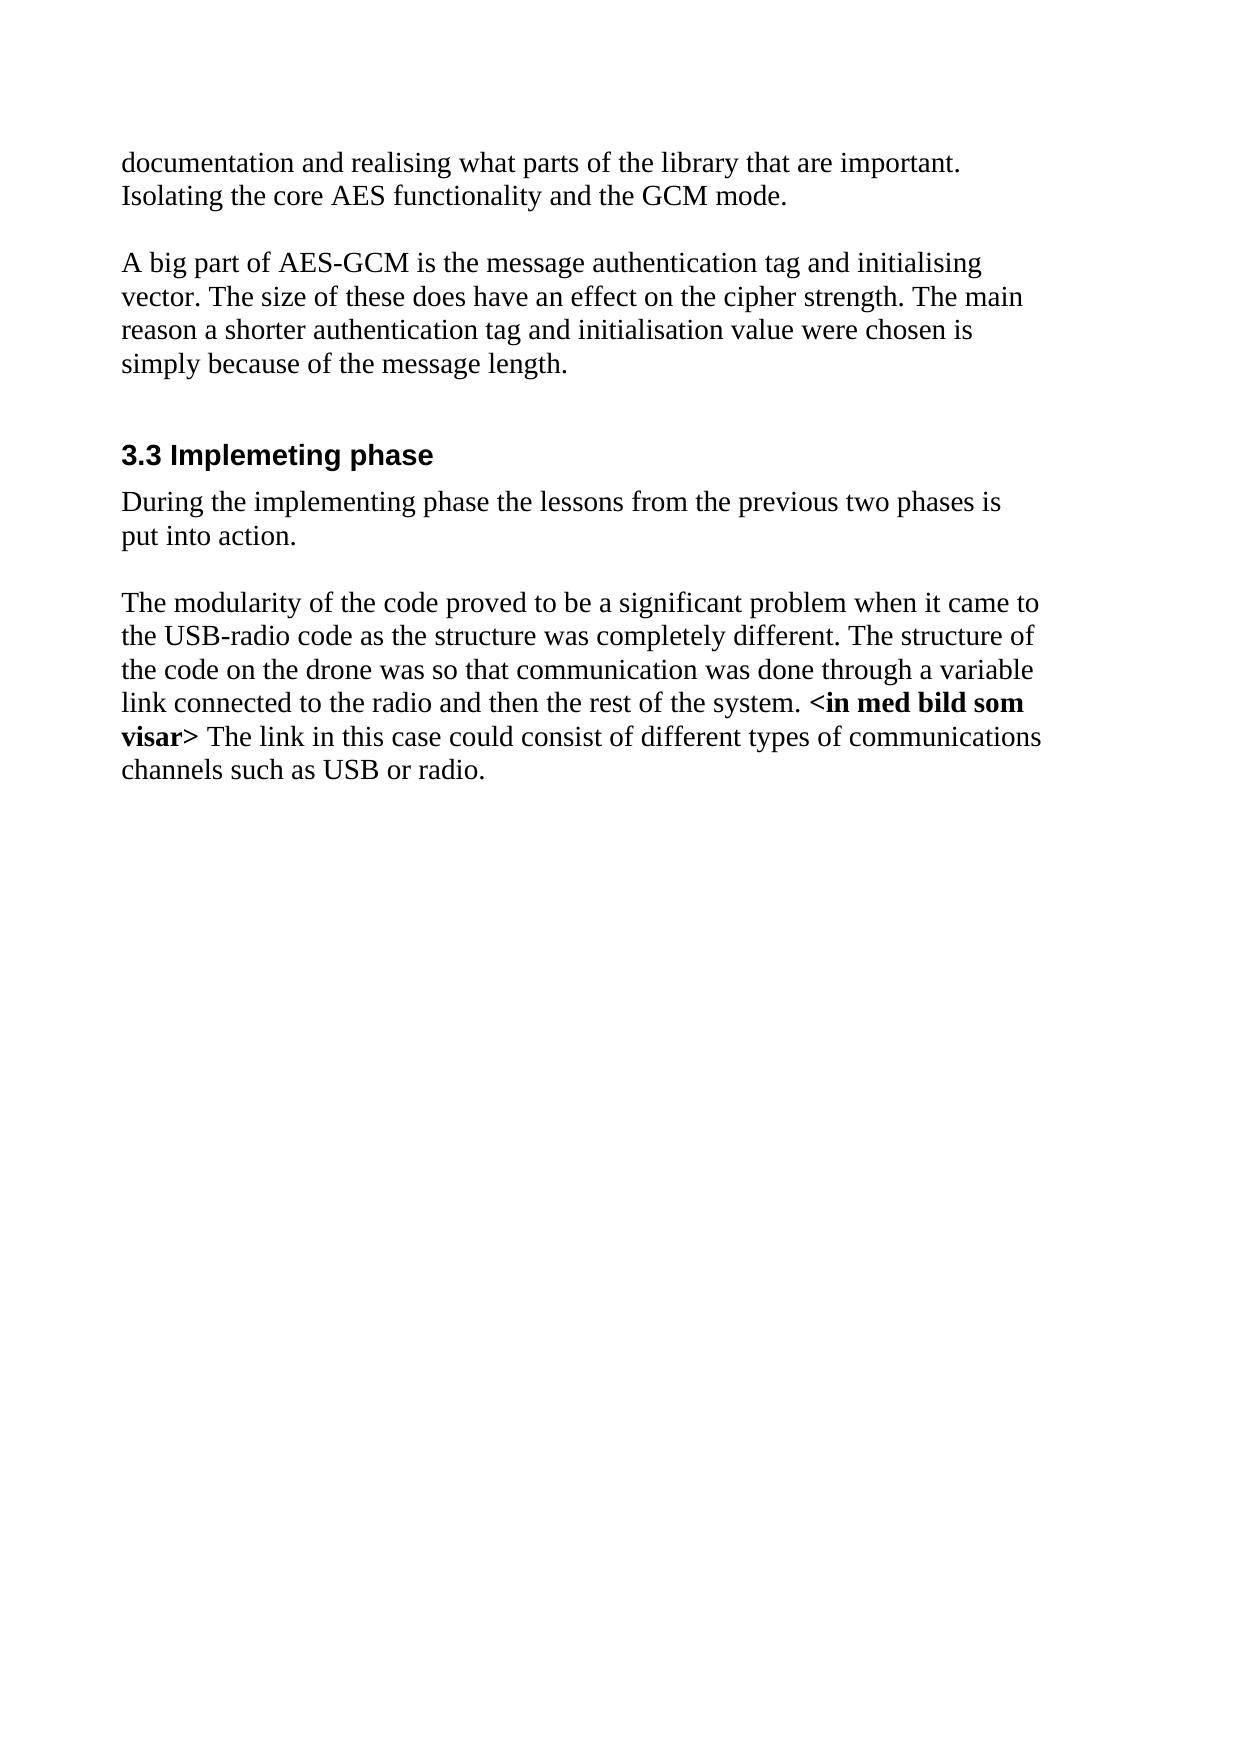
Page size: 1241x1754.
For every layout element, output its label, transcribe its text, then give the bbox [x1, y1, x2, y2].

text The modularity of the code proved to be a significant problem when it came to the USB-radio code as the structure was completely different. The structure of the code on the drone was so that communication was done through a variable link connected to the radio and then the rest of the system. <in med bild som visar> The link in this case could consist of different types of communications channels such as USB or radio. [121, 585, 1042, 786]
text documentation and realising what parts of the library that are important. Isolating the core AES functionality and the GCM mode. [121, 145, 1042, 212]
text During the implementing phase the lessons from the previous two phases is put into action. [121, 484, 1042, 551]
subtitle Implemeting phase [121, 438, 1042, 472]
text A big part of AES-GCM is the message authentication tag and initialising vector. The size of these does have an effect on the cipher strength. The main reason a shorter authentication tag and initialisation value were chosen is simply because of the message length. [121, 245, 1042, 379]
